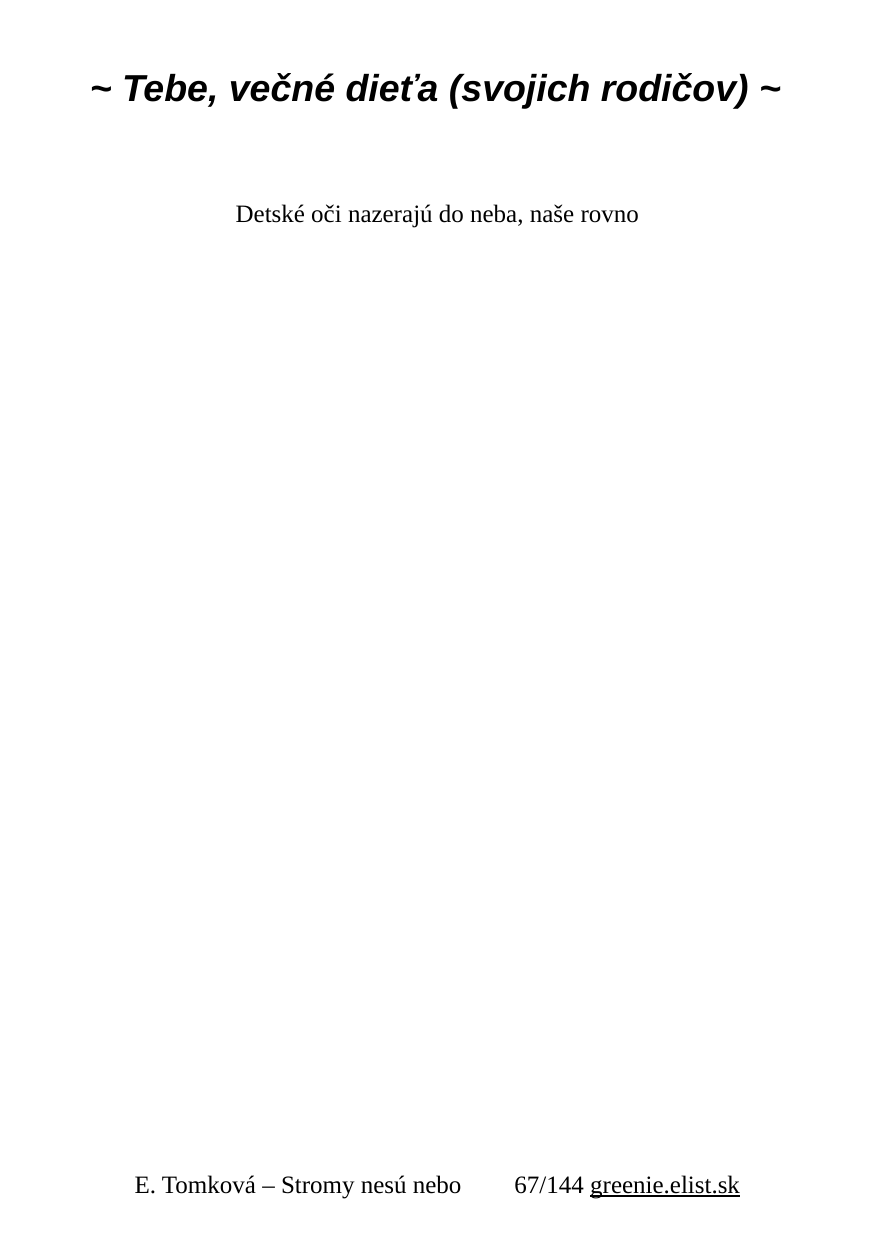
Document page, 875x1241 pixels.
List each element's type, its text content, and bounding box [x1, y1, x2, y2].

text Detské oči nazerajú do neba, naše rovno [41, 199, 833, 227]
subtitle ~ Tebe, večné dieťa (svojich rodičov) ~ [41, 66, 833, 109]
